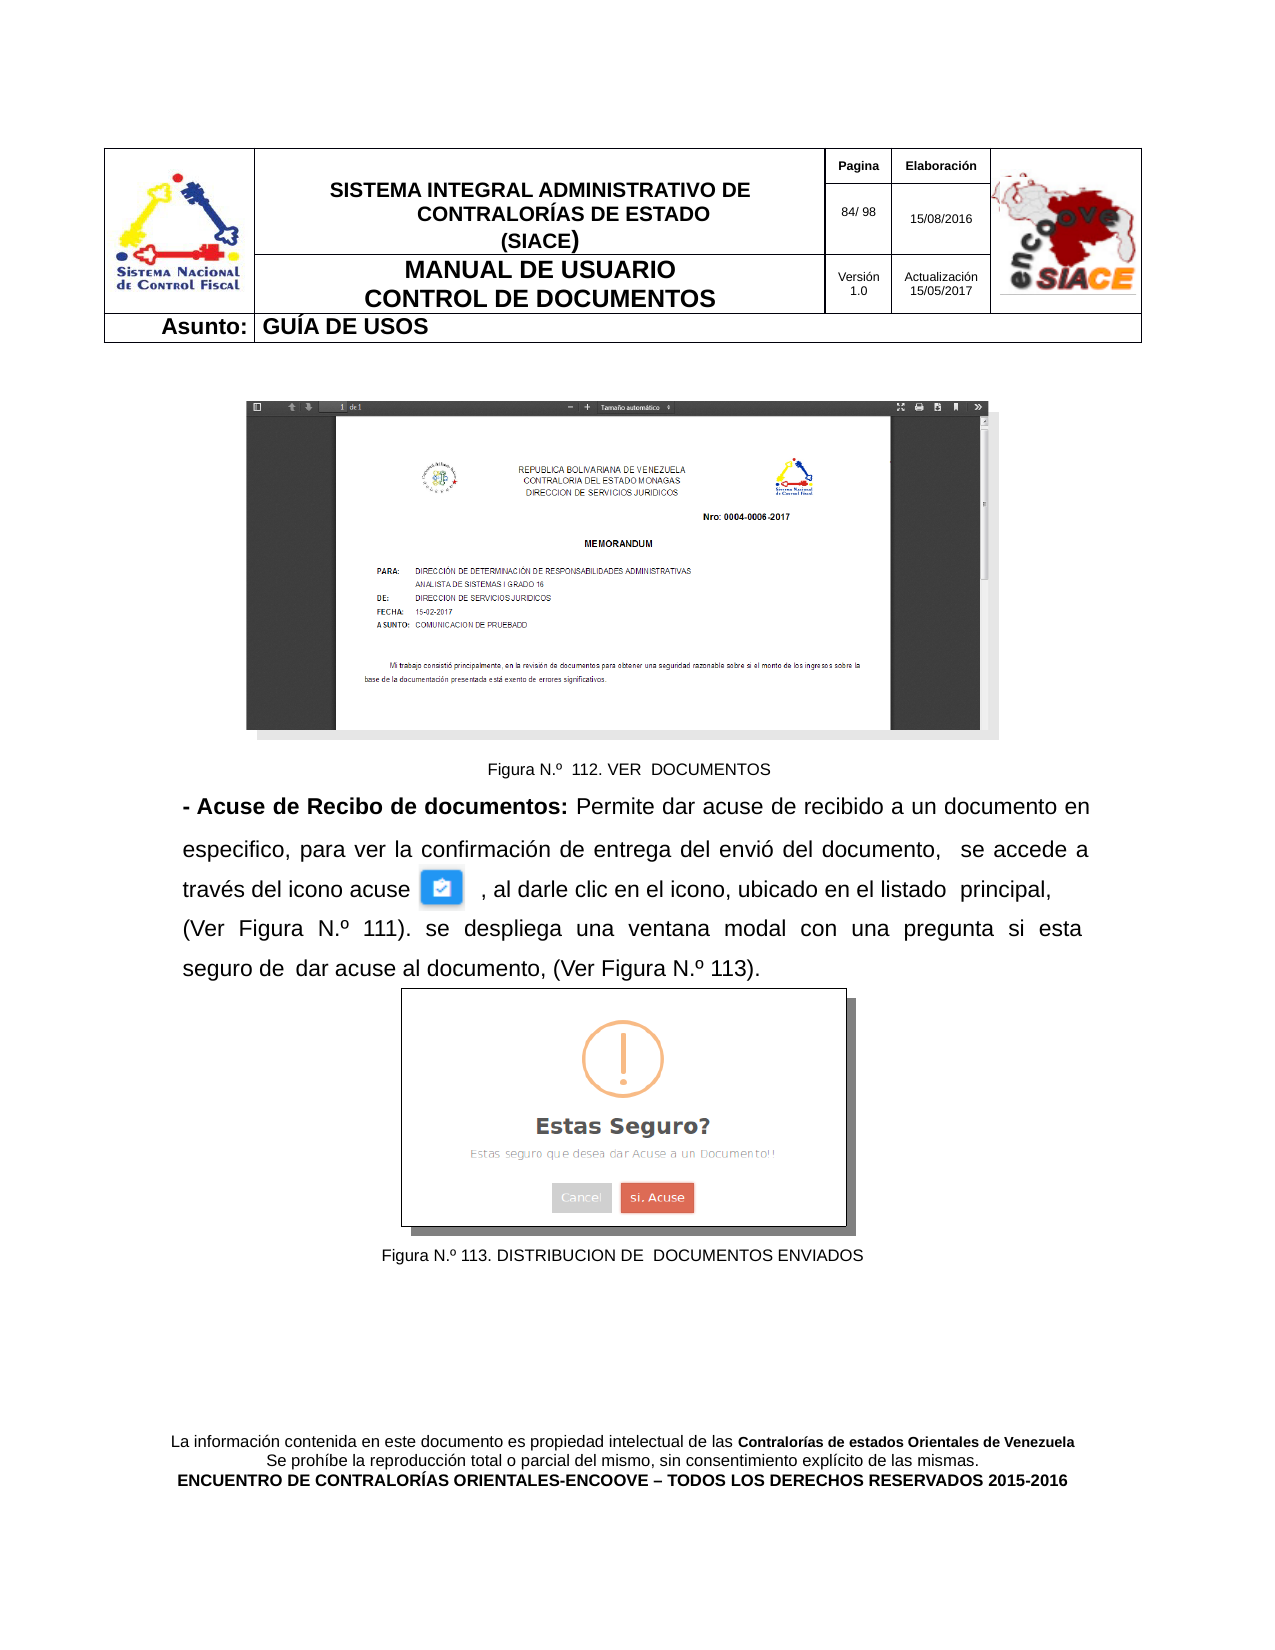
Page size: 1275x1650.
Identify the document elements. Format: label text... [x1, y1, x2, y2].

picture [403, 990, 843, 1223]
text - Acuse de Recibo de documentos: Permite dar acuse de recibido a un documento en especifico, para ver la confirmación de entrega del envió del documento, se accede a través del icono acuse , al darle clic en el icono, ubicado en el listado principal, (Ver Figura N.º 111). se despliega una ventana modal con una pregunta si esta seguro de dar acuse al documento, (Ver Figura N.º 113). [148, 793, 1098, 981]
picture [106, 169, 252, 296]
text Figura N.º 113. DISTRIBUCION DE DOCUMENTOS ENVIADOS [148, 1246, 1098, 1265]
picture [991, 169, 1137, 296]
text Figura N.º 112. VER DOCUMENTOS [148, 401, 1098, 780]
